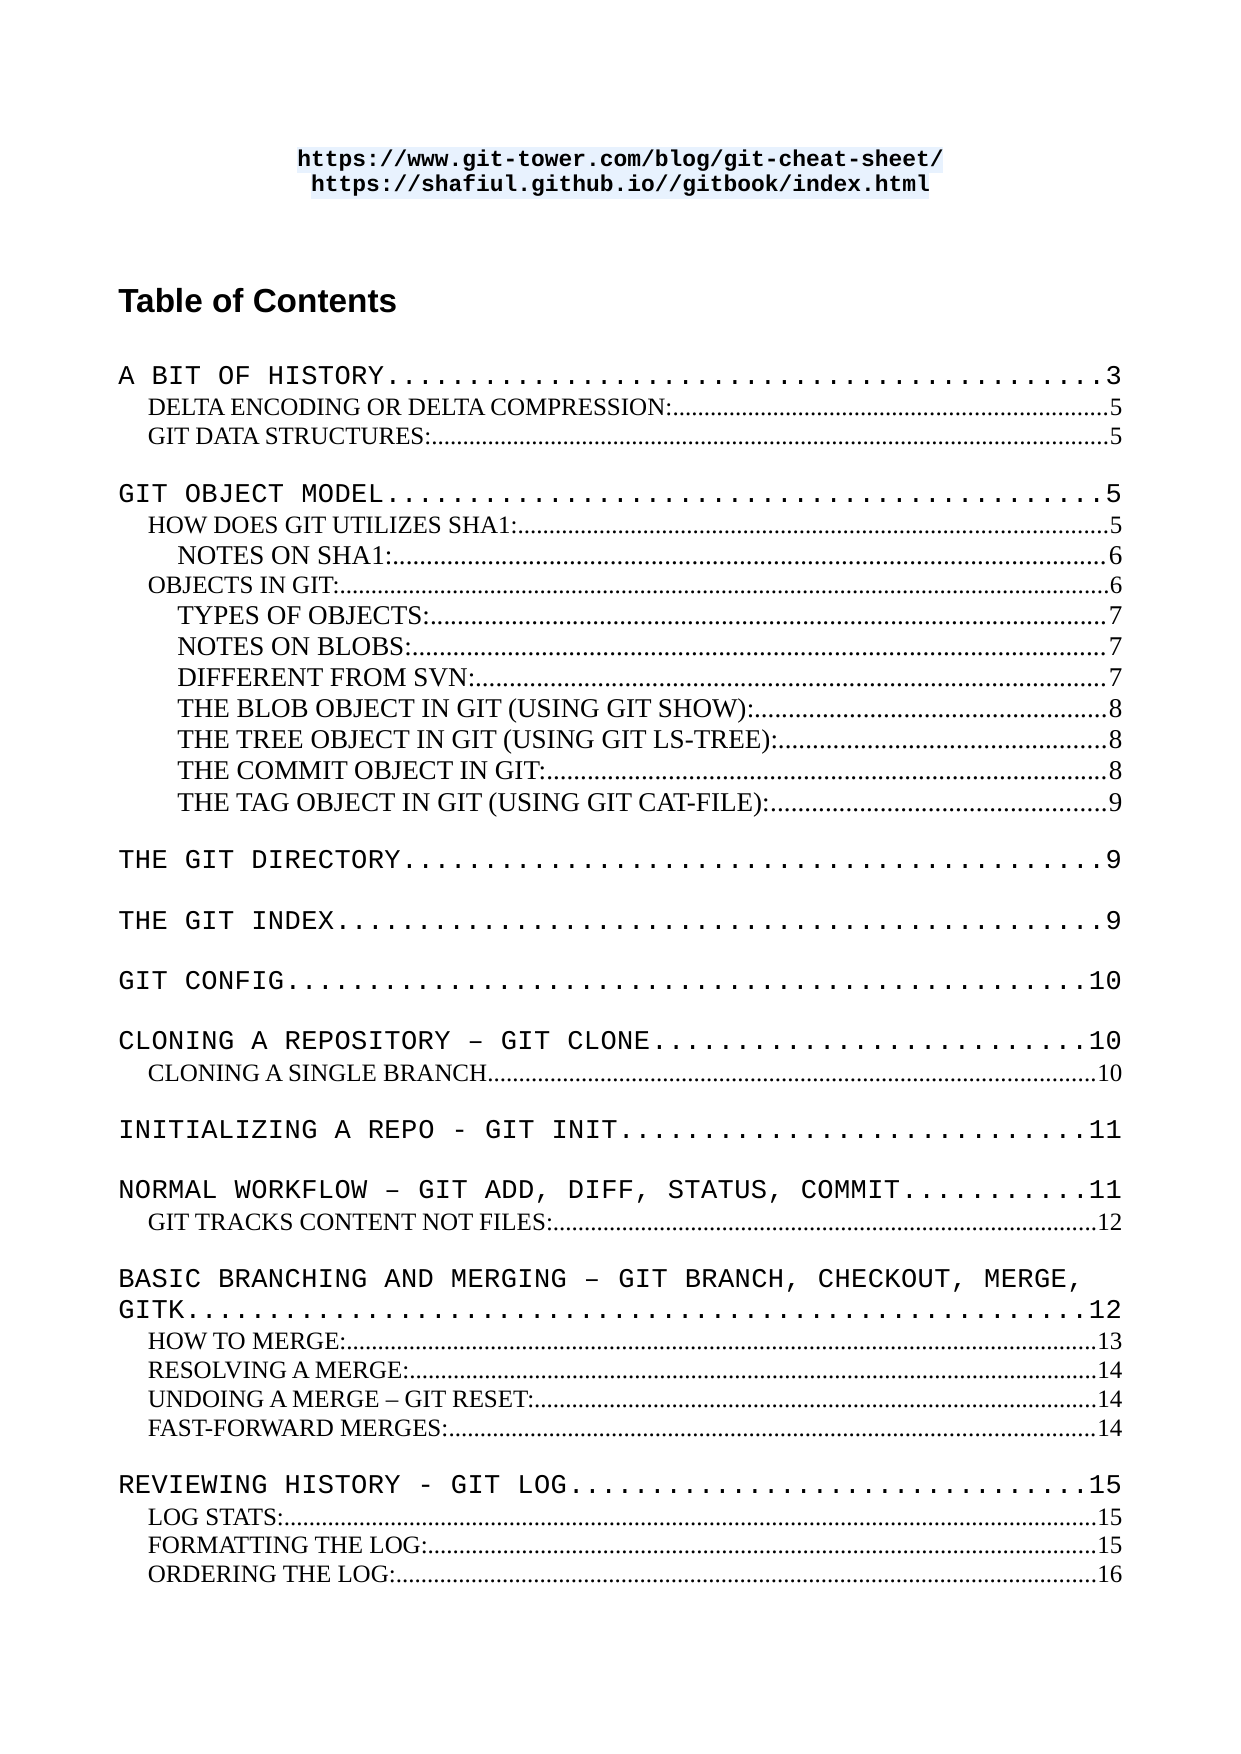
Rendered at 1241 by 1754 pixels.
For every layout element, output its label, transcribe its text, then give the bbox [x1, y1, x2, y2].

text HOW TO MERGE: 13 [148, 1326, 1122, 1355]
text FORMATTING THE LOG: 15 [148, 1530, 1122, 1559]
text GIT OBJECT MODEL 5 [118, 479, 1122, 510]
text CLONING A REPOSITORY – GIT CLONE 10 [118, 1027, 1122, 1058]
text THE COMMIT OBJECT IN GIT: 8 [177, 754, 1122, 786]
text THE GIT INDEX 9 [118, 906, 1122, 937]
text GIT CONFIG 10 [118, 967, 1122, 997]
text RESOLVING A MERGE: 14 [148, 1355, 1122, 1384]
text INITIALIZING A REPO - GIT INIT 11 [118, 1116, 1122, 1147]
text TYPES OF OBJECTS: 7 [177, 599, 1122, 630]
text THE TREE OBJECT IN GIT (USING GIT LS-TREE): 8 [177, 723, 1122, 754]
text OBJECTS IN GIT: 6 [148, 570, 1122, 599]
text REVIEWING HISTORY - GIT LOG 15 [118, 1471, 1122, 1502]
text THE BLOB OBJECT IN GIT (USING GIT SHOW): 8 [177, 692, 1122, 723]
text NORMAL WORKFLOW – GIT ADD, DIFF, STATUS, COMMIT 11 [118, 1176, 1122, 1207]
text DIFFERENT FROM SVN: 7 [177, 661, 1122, 692]
text GIT TRACKS CONTENT NOT FILES: 12 [148, 1207, 1122, 1236]
subtitle Table of Contents [118, 281, 1122, 320]
text UNDOING A MERGE – GIT RESET: 14 [148, 1384, 1122, 1413]
text CLONING A SINGLE BRANCH 10 [148, 1058, 1122, 1086]
text THE GIT DIRECTORY 9 [118, 846, 1122, 877]
text ORDERING THE LOG: 16 [148, 1559, 1122, 1588]
text HOW DOES GIT UTILIZES SHA1: 5 [148, 510, 1122, 539]
text BASIC BRANCHING AND MERGING – GIT BRANCH, CHECKOUT, MERGE, GITK 12 [118, 1265, 1122, 1326]
text THE TAG OBJECT IN GIT (USING GIT CAT-FILE): 9 [177, 786, 1122, 817]
text https://www.git-tower.com/blog/git-cheat-sheet/ [118, 147, 1122, 173]
text LOG STATS: 15 [148, 1502, 1122, 1530]
text DELTA ENCODING OR DELTA COMPRESSION: 5 [148, 392, 1122, 421]
text https://shafiul.github.io//gitbook/index.html [118, 173, 1122, 199]
text GIT DATA STRUCTURES: 5 [148, 421, 1122, 450]
text NOTES ON BLOBS: 7 [177, 630, 1122, 661]
text A BIT OF HISTORY 3 [118, 362, 1122, 392]
text NOTES ON SHA1: 6 [177, 539, 1122, 570]
text FAST-FORWARD MERGES: 14 [148, 1413, 1122, 1441]
